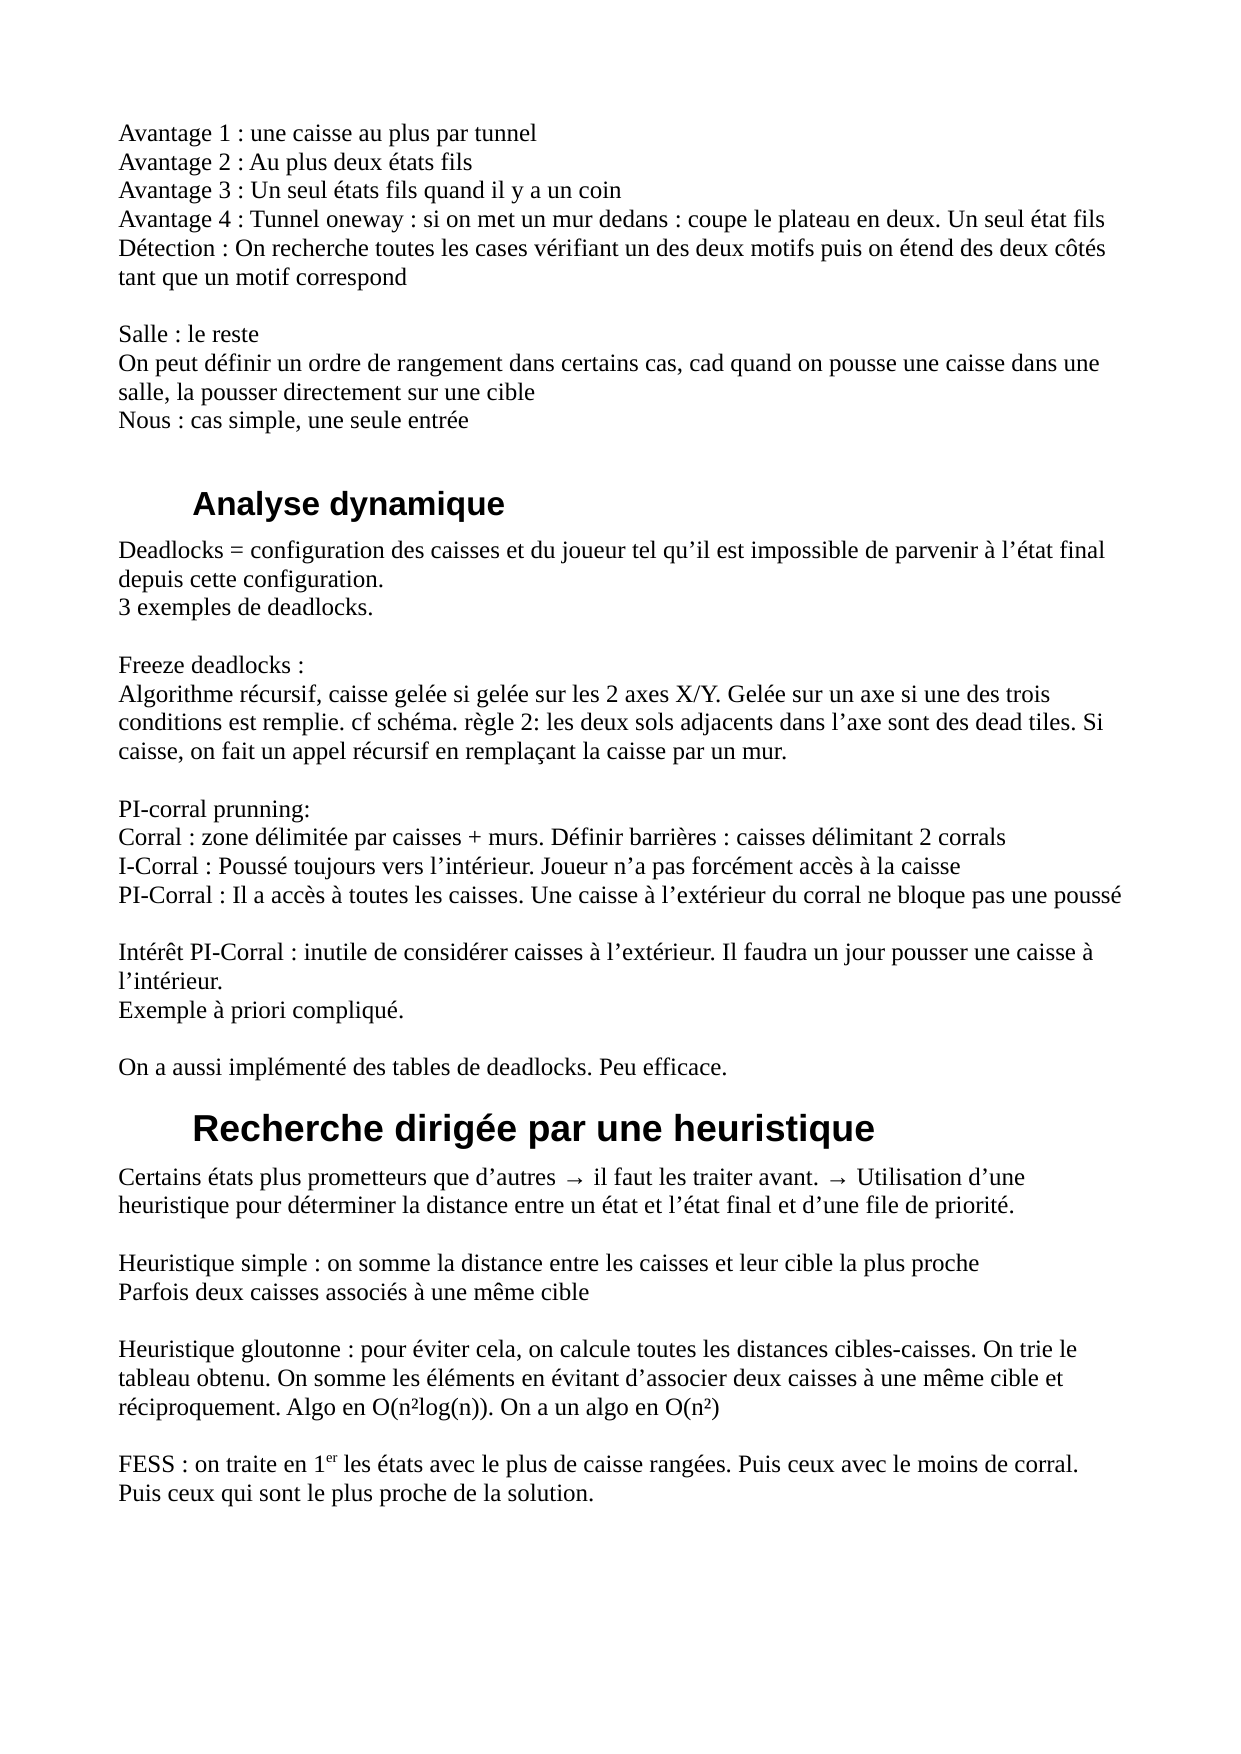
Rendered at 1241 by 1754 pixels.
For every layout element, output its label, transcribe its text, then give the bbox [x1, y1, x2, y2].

text Algorithme récursif, caisse gelée si gelée sur les 2 axes X/Y. Gelée sur un axe si une des trois conditions est remplie. cf schéma. règle 2: les deux sols adjacents dans l’axe sont des dead tiles. Si caisse, on fait un appel récursif en remplaçant la caisse par un mur. [118, 679, 1122, 765]
text PI-corral prunning: [118, 794, 1122, 822]
text On a aussi implémenté des tables de deadlocks. Peu efficace. [118, 1052, 1122, 1081]
text Corral : zone délimitée par caisses + murs. Définir barrières : caisses délimitant 2 corrals [118, 822, 1122, 851]
text Heuristique gloutonne : pour éviter cela, on calcule toutes les distances cibles-caisses. On trie le tableau obtenu. On somme les éléments en évitant d’associer deux caisses à une même cible et réciproquement. Algo en O(n²log(n)). On a un algo en O(n²) [118, 1334, 1122, 1421]
text Salle : le reste [118, 319, 1122, 348]
text FESS : on traite en 1er les états avec le plus de caisse rangées. Puis ceux avec le moins de corral. Puis ceux qui sont le plus proche de la solution. [118, 1449, 1122, 1507]
text Certains états plus prometteurs que d’autres → il faut les traiter avant. → Utilisation d’une heuristique pour déterminer la distance entre un état et l’état final et d’une file de priorité. [118, 1162, 1122, 1219]
text Détection : On recherche toutes les cases vérifiant un des deux motifs puis on étend des deux côtés tant que un motif correspond [118, 233, 1122, 291]
text Heuristique simple : on somme la distance entre les caisses et leur cible la plus proche [118, 1248, 1122, 1277]
text I-Corral : Poussé toujours vers l’intérieur. Joueur n’a pas forcément accès à la caisse [118, 851, 1122, 880]
text Nous : cas simple, une seule entrée [118, 406, 1122, 434]
text Parfois deux caisses associés à une même cible [118, 1277, 1122, 1306]
subtitle Recherche dirigée par une heuristique [118, 1106, 1122, 1149]
text Avantage 3 : Un seul états fils quand il y a un coin [118, 176, 1122, 204]
text Deadlocks = configuration des caisses et du joueur tel qu’il est impossible de parvenir à l’état final depuis cette configuration. [118, 535, 1122, 592]
text Avantage 1 : une caisse au plus par tunnel [118, 118, 1122, 147]
text Avantage 2 : Au plus deux états fils [118, 147, 1122, 176]
text Intérêt PI-Corral : inutile de considérer caisses à l’extérieur. Il faudra un jour pousser une caisse à l’intérieur. [118, 937, 1122, 995]
text PI-Corral : Il a accès à toutes les caisses. Une caisse à l’extérieur du corral ne bloque pas une poussé [118, 880, 1122, 909]
text Exemple à priori compliqué. [118, 995, 1122, 1024]
text On peut définir un ordre de rangement dans certains cas, cad quand on pousse une caisse dans une salle, la pousser directement sur une cible [118, 348, 1122, 406]
text 3 exemples de deadlocks. [118, 592, 1122, 621]
text Avantage 4 : Tunnel oneway : si on met un mur dedans : coupe le plateau en deux. Un seul état fils [118, 204, 1122, 233]
subtitle Analyse dynamique [118, 484, 1122, 522]
text Freeze deadlocks : [118, 650, 1122, 679]
